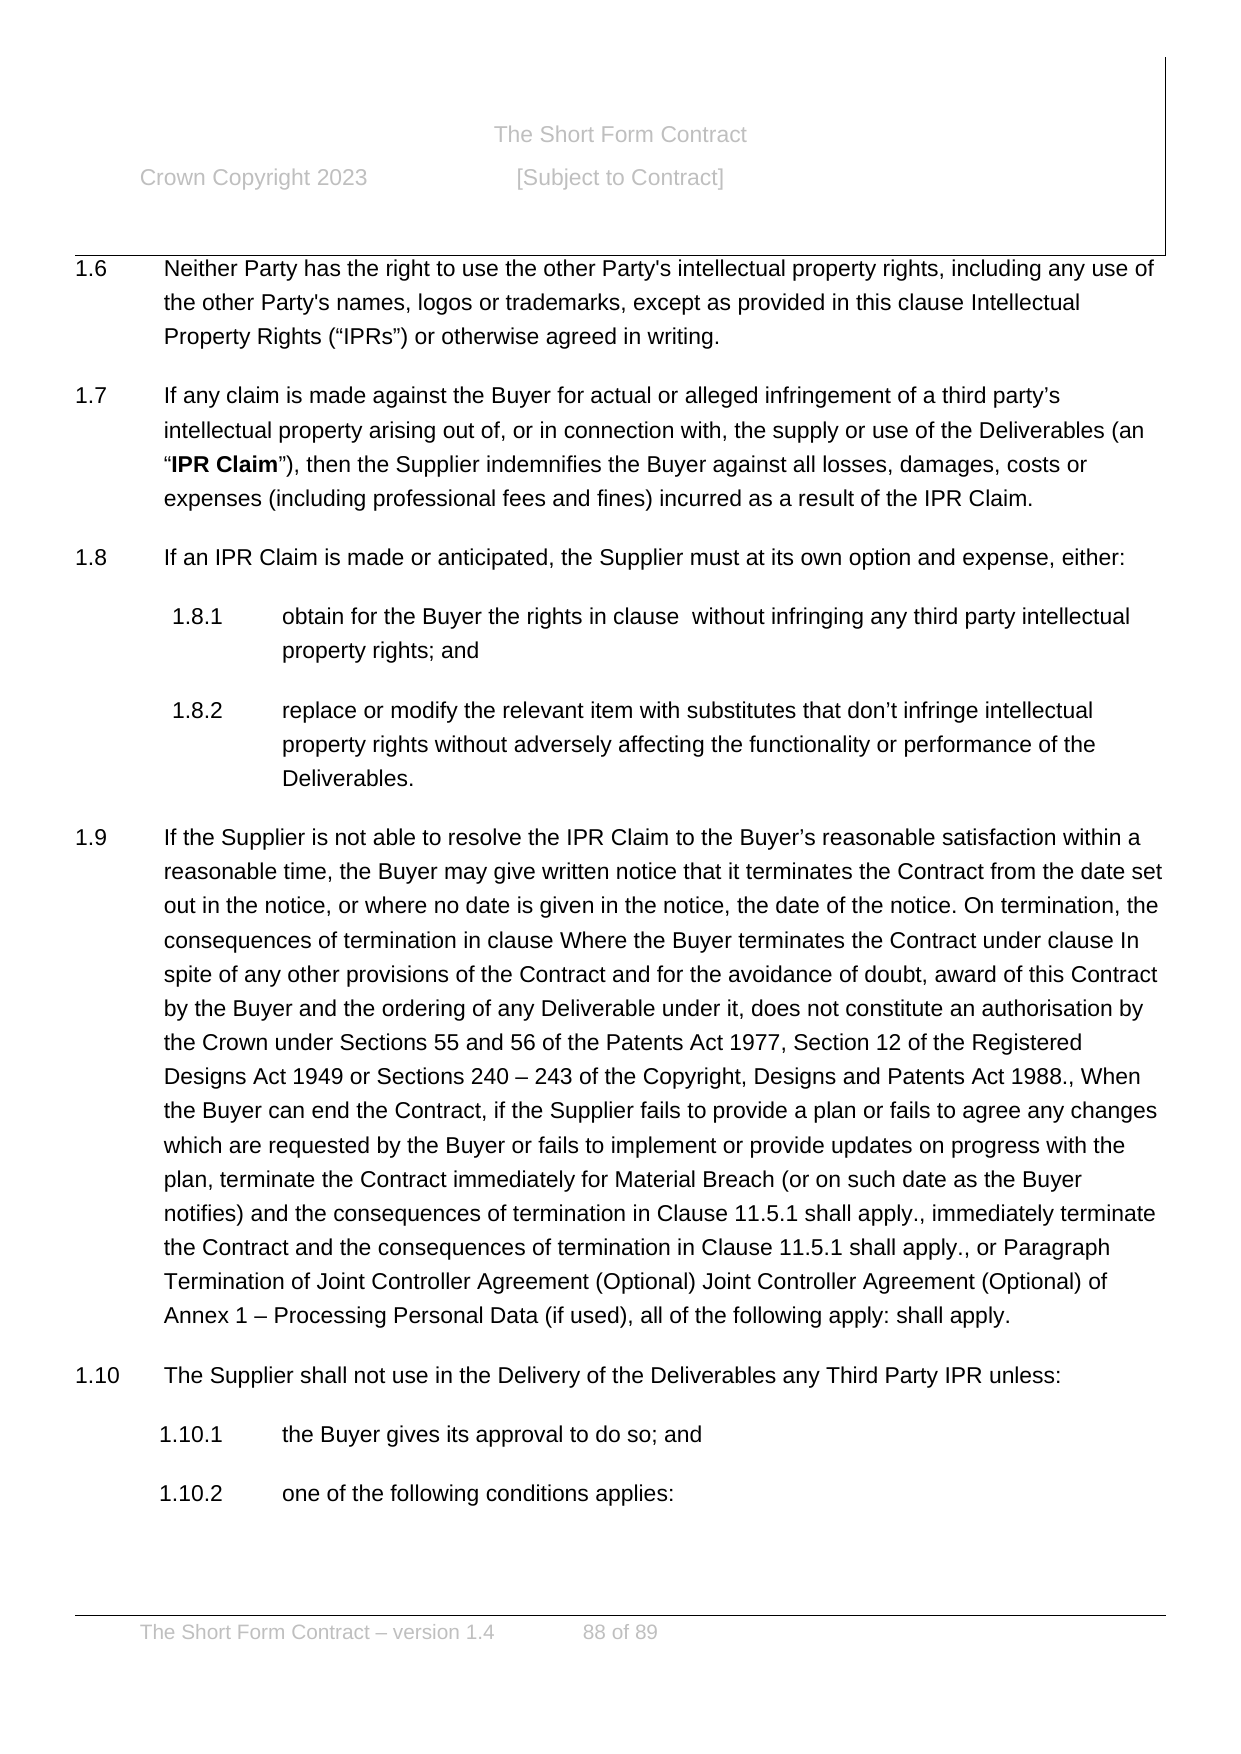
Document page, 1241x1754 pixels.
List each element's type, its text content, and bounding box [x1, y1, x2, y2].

list If any claim is made against the Buyer for actual or alleged infringement of a third party’s intellectual property arising out of, or in connection with, the supply or use of the Deliverables (an “IPR Claim”), then the Supplier indemnifies the Buyer against all losses, damages, costs or expenses (including professional fees and fines) incurred as a result of the IPR Claim. [75, 382, 1166, 511]
list If an IPR Claim is made or anticipated, the Supplier must at its own option and expense, either: [75, 544, 1166, 571]
list The Supplier shall not use in the Delivery of the Deliverables any Third Party IPR unless: [75, 1362, 1166, 1388]
list one of the following conditions applies: [223, 1480, 1166, 1506]
list obtain for the Buyer the rights in clause 10.1 without infringing any third party intellectual property rights; and [223, 603, 1166, 664]
list If the Supplier is not able to resolve the IPR Claim to the Buyer’s reasonable satisfaction within a reasonable time, the Buyer may give written notice that it terminates the Contract from the date set out in the notice, or where no date is given in the notice, the date of the notice. On termination, the consequences of termination in clause 11.5.1 shall apply. [75, 824, 1166, 1329]
list Neither Party has the right to use the other Party's intellectual property rights, including any use of the other Party's names, logos or trademarks, except as provided in this clause 10 or otherwise agreed in writing. [75, 255, 1166, 350]
list replace or modify the relevant item with substitutes that don’t infringe intellectual property rights without adversely affecting the functionality or performance of the Deliverables. [223, 697, 1166, 791]
list the Buyer gives its approval to do so; and [223, 1421, 1166, 1447]
